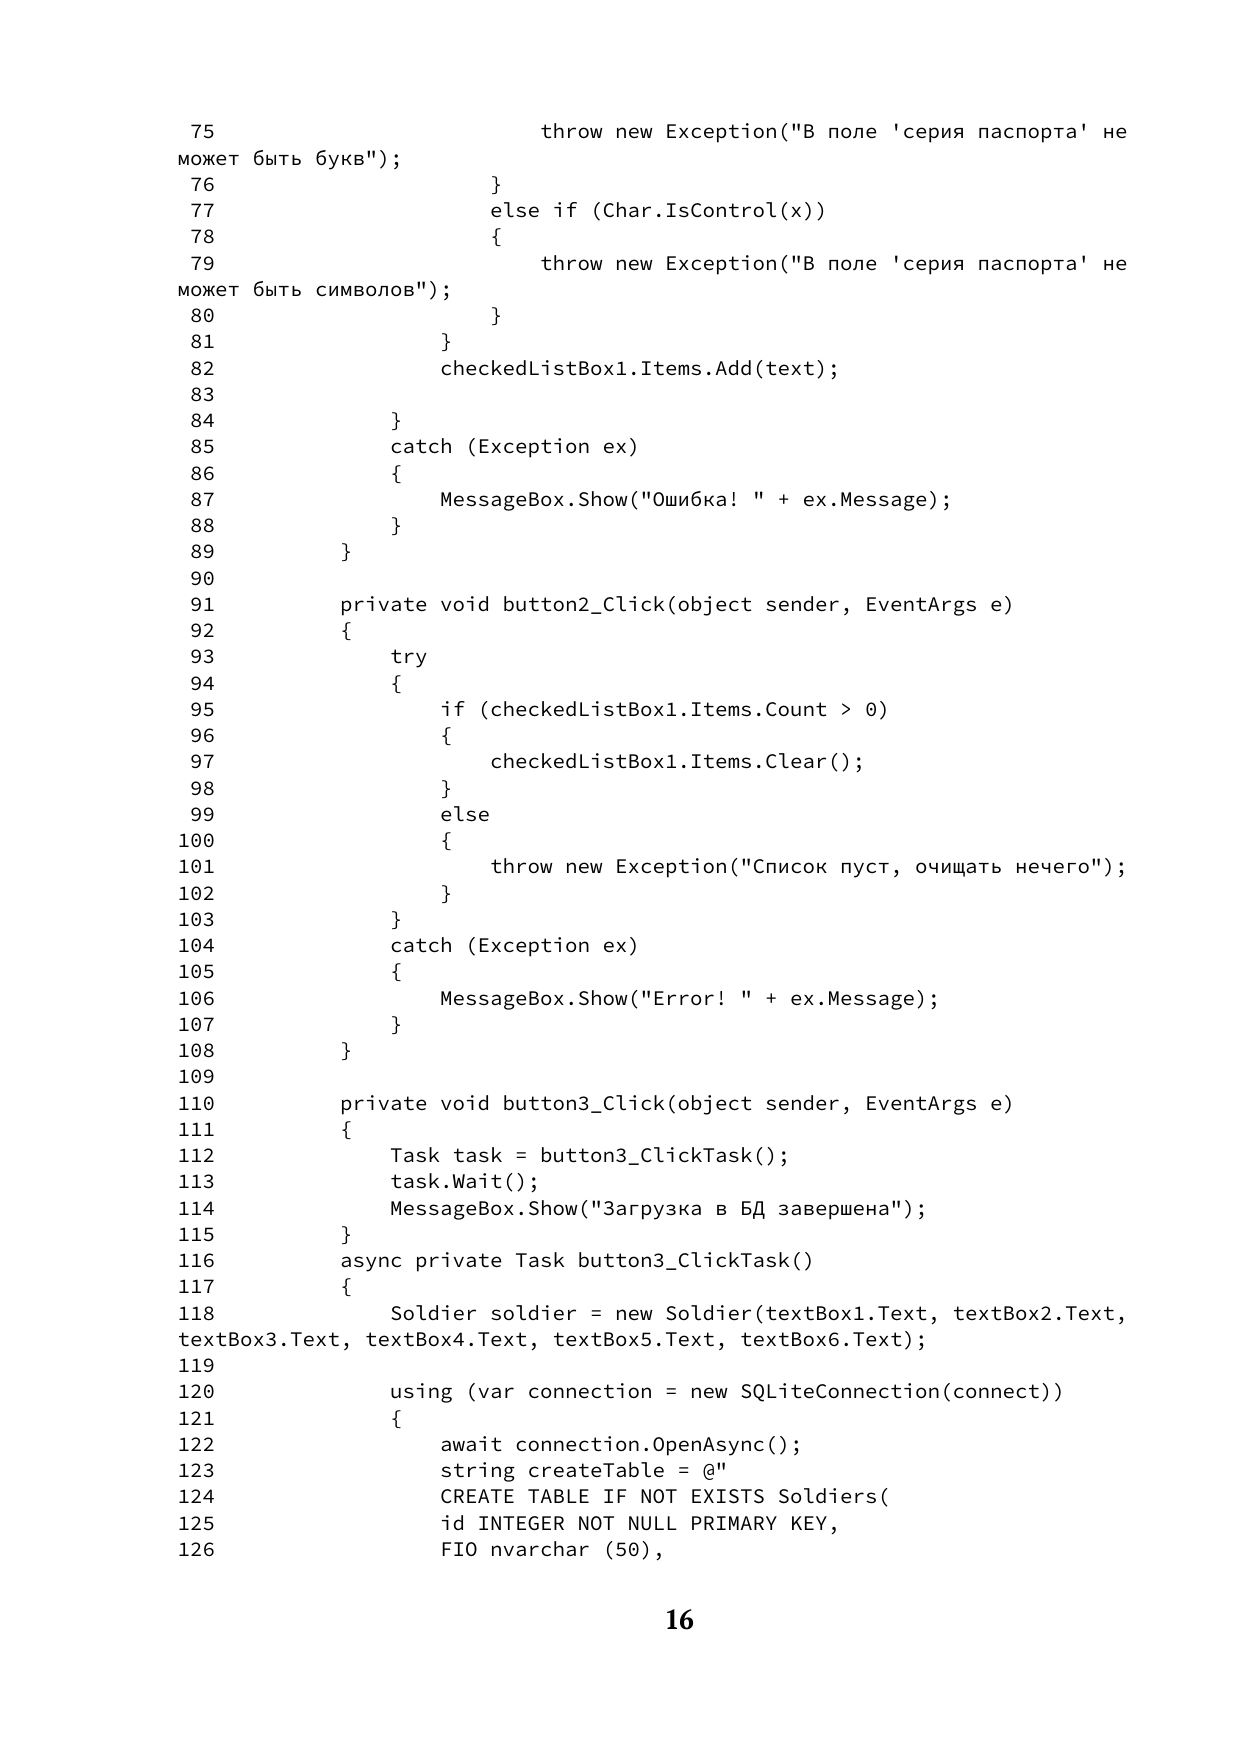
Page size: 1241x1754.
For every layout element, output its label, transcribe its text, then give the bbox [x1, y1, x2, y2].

text 84 } [177, 407, 1181, 433]
text 79 throw new Exception("В поле 'серия паспорта' не может быть символов"); [177, 249, 1181, 302]
text 124 CREATE TABLE IF NOT EXISTS Soldiers( [177, 1483, 1181, 1509]
text 88 } [177, 512, 1181, 538]
text 102 } [177, 879, 1181, 906]
text 104 catch (Exception ex) [177, 932, 1181, 958]
text 111 { [177, 1116, 1181, 1142]
text 112 Task task = button3_ClickTask(); [177, 1142, 1181, 1168]
text 90 [177, 564, 1181, 591]
text 103 } [177, 906, 1181, 932]
text 121 { [177, 1404, 1181, 1431]
text 115 } [177, 1221, 1181, 1247]
text 86 { [177, 459, 1181, 486]
text 85 catch (Exception ex) [177, 433, 1181, 459]
text 105 { [177, 958, 1181, 984]
text 120 using (var connection = new SQLiteConnection(connect)) [177, 1378, 1181, 1404]
text 116 async private Task button3_ClickTask() [177, 1247, 1181, 1273]
text 125 id INTEGER NOT NULL PRIMARY KEY, [177, 1509, 1181, 1536]
text 78 { [177, 223, 1181, 249]
text 81 } [177, 328, 1181, 354]
text 94 { [177, 669, 1181, 696]
text 117 { [177, 1273, 1181, 1299]
text 91 private void button2_Click(object sender, EventArgs e) [177, 591, 1181, 617]
text 80 } [177, 302, 1181, 328]
text 76 } [177, 171, 1181, 197]
text 96 { [177, 722, 1181, 748]
text 123 string createTable = @" [177, 1457, 1181, 1483]
text 92 { [177, 617, 1181, 643]
text 75 throw new Exception("В поле 'серия паспорта' не может быть букв"); [177, 118, 1181, 171]
text 110 private void button3_Click(object sender, EventArgs e) [177, 1089, 1181, 1116]
text 82 checkedListBox1.Items.Add(text); [177, 354, 1181, 381]
text 119 [177, 1352, 1181, 1378]
text 108 } [177, 1037, 1181, 1063]
text 113 task.Wait(); [177, 1168, 1181, 1194]
text 87 MessageBox.Show("Ошибка! " + ex.Message); [177, 486, 1181, 512]
text 99 else [177, 801, 1181, 827]
text 97 checkedListBox1.Items.Clear(); [177, 748, 1181, 774]
text 77 else if (Char.IsControl(x)) [177, 197, 1181, 223]
text 95 if (checkedListBox1.Items.Count > 0) [177, 696, 1181, 722]
text 106 MessageBox.Show("Error! " + ex.Message); [177, 984, 1181, 1011]
text 118 Soldier soldier = new Soldier(textBox1.Text, textBox2.Text, textBox3.Text, textBox4.Text, textBox5.Text, textBox6.Text); [177, 1299, 1181, 1352]
text 107 } [177, 1011, 1181, 1037]
text 114 MessageBox.Show("Загрузка в БД завершена"); [177, 1194, 1181, 1221]
text 109 [177, 1063, 1181, 1089]
text 98 } [177, 774, 1181, 801]
text 83 [177, 381, 1181, 407]
text 100 { [177, 827, 1181, 853]
text 101 throw new Exception("Список пуст, очищать нечего"); [177, 853, 1181, 879]
text 89 } [177, 538, 1181, 564]
text 93 try [177, 643, 1181, 669]
text 126 FIO nvarchar (50), [177, 1536, 1181, 1562]
text 122 await connection.OpenAsync(); [177, 1431, 1181, 1457]
